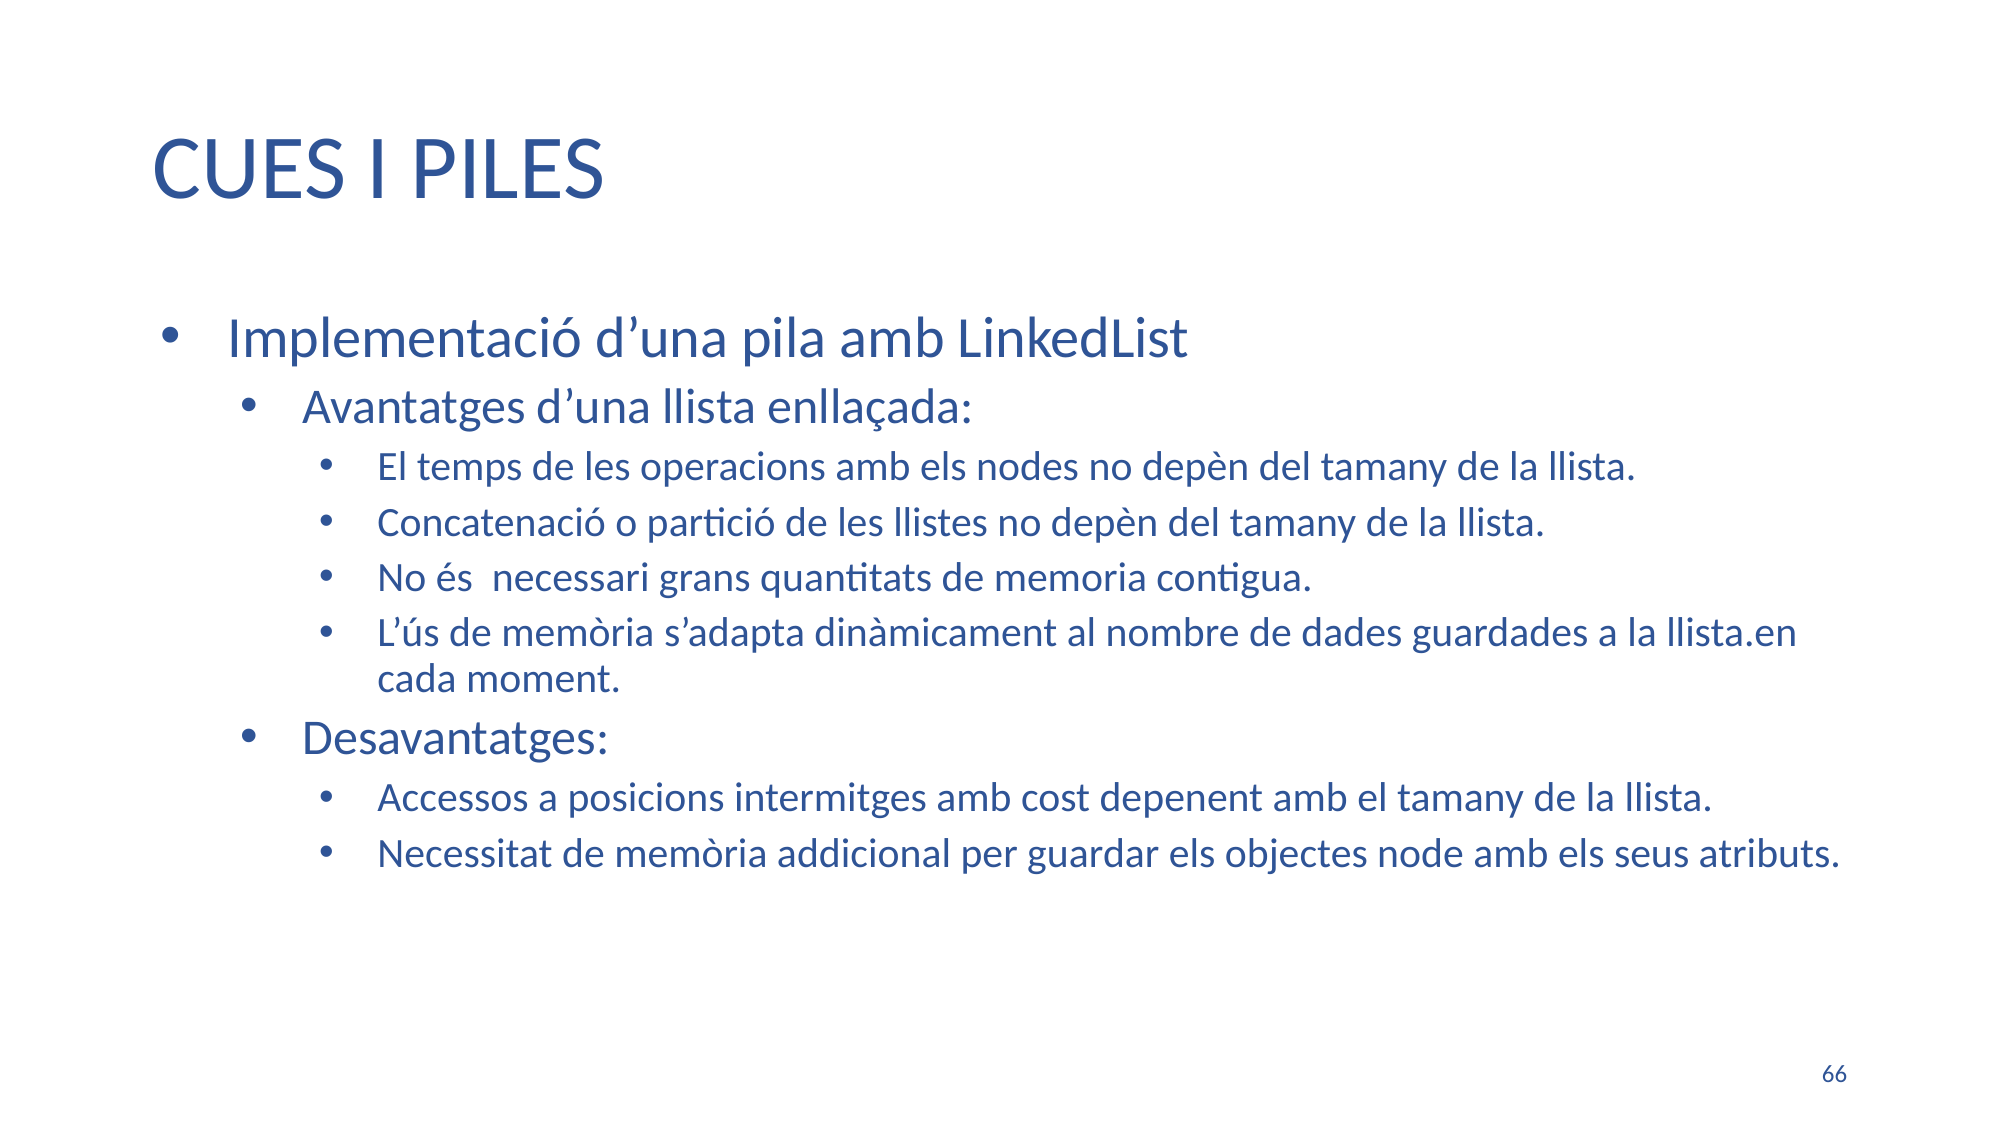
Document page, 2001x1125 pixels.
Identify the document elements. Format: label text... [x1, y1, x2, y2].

list Implementació d’una pila amb LinkedList Avantatges d’una llista enllaçada: El temps de les operacions amb els nodes no depèn del tamany de la llista. Concatenació o partició de les llistes no depèn del tamany de la llista. No és necessari grans quantitats de memoria contigua. L’ús de memòria s’adapta dinàmicament al nombre de dades guardades a la llista.en cada moment. Desavantatges: Accessos a posicions intermitges amb cost depenent amb el tamany de la llista. Necessitat de memòria addicional per guardar els objectes node amb els seus atributs. [137, 299, 1863, 1014]
slide_number [1412, 1042, 1863, 1103]
title CUES I PILES [137, 59, 1863, 278]
